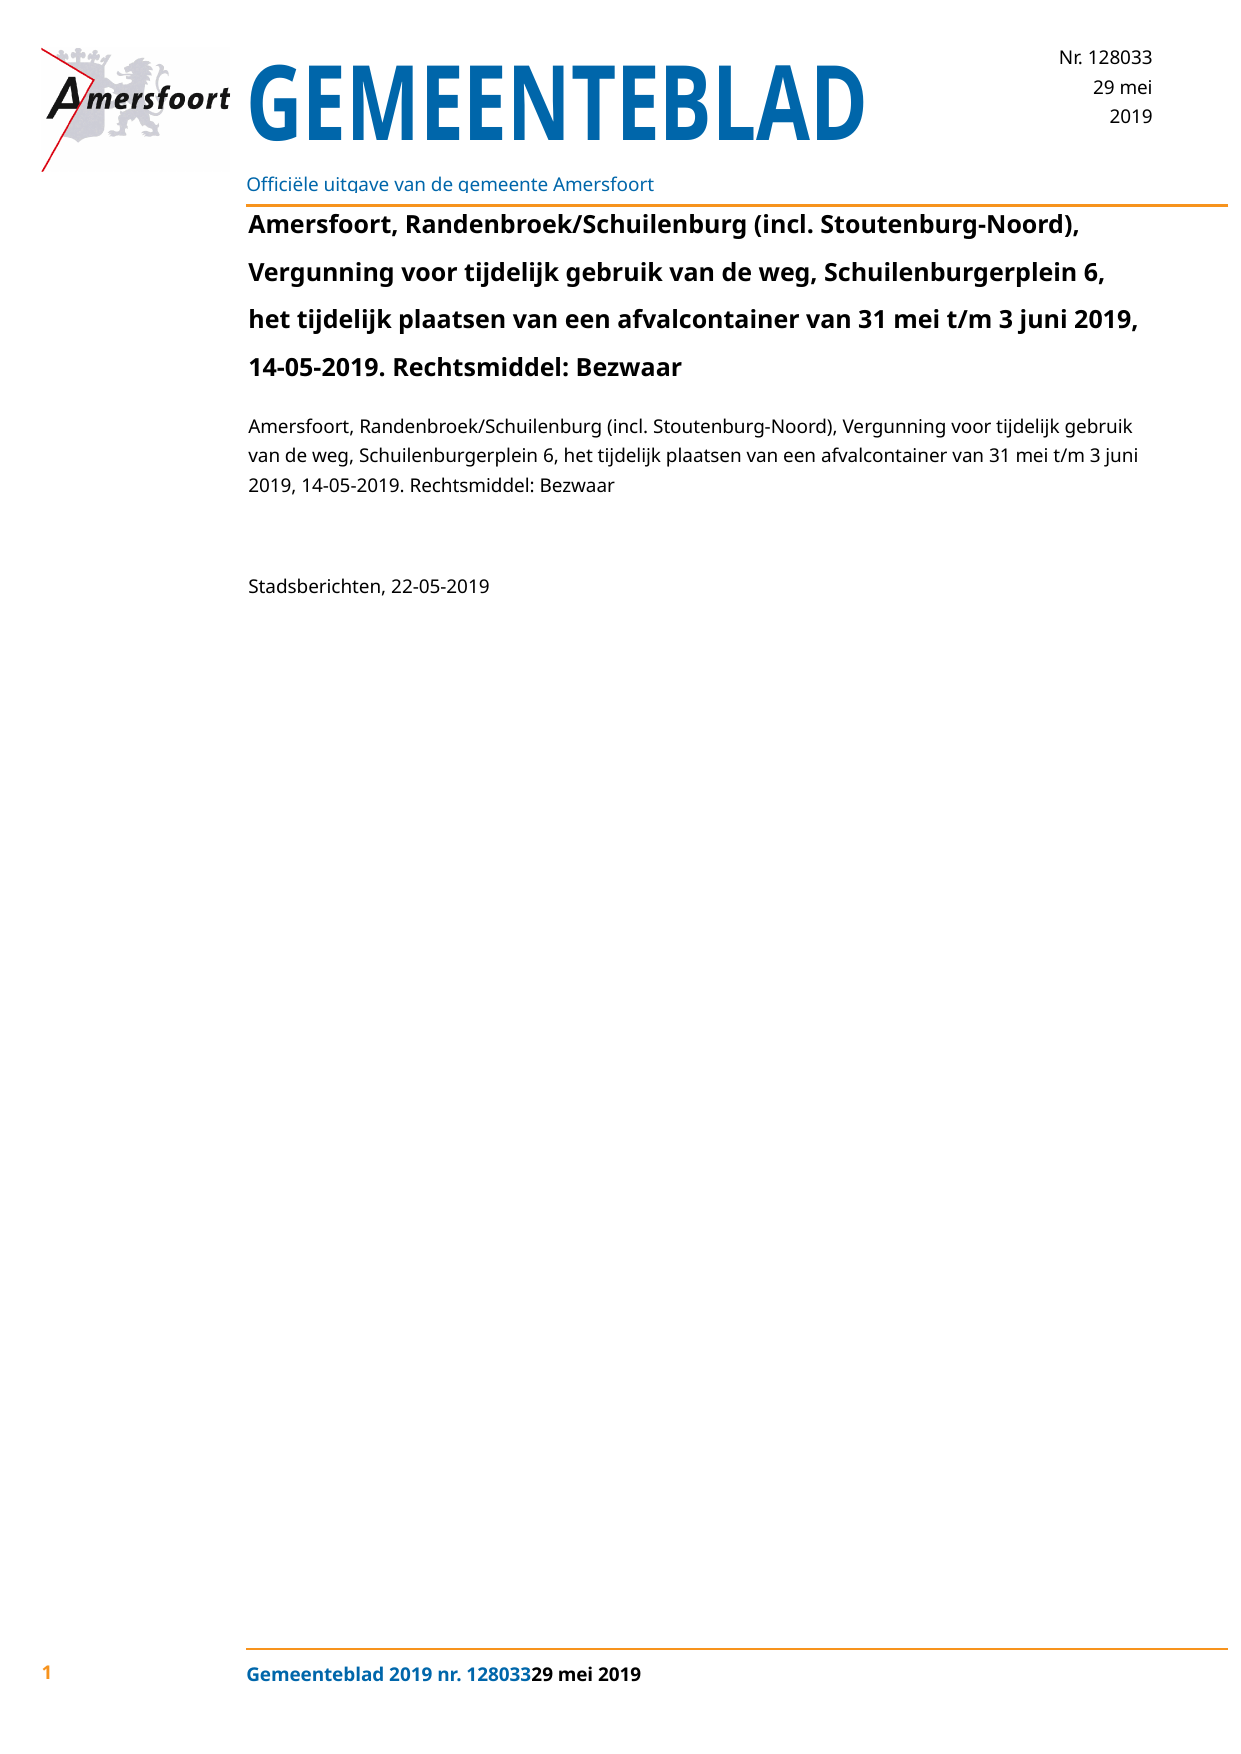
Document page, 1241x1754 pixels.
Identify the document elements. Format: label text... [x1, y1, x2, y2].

text Amersfoort, Randenbroek/Schuilenburg (incl. Stoutenburg-Noord), Vergunning voor tijdelijk gebruik van de weg, Schuilenburgerplein 6, het tijdelijk plaatsen van een afvalcontainer van 31 mei t/m 3 juni 2019, 14-05-2019. Rechtsmiddel: Bezwaar [248, 413, 1152, 498]
text Amersfoort, Randenbroek/Schuilenburg (incl. Stoutenburg-Noord), Vergunning voor tijdelijk gebruik van de weg, Schuilenburgerplein 6, het tijdelijk plaatsen van een afvalcontainer van 31 mei t/m 3 juni 2019, 14-05-2019. Rechtsmiddel: Bezwaar [248, 207, 1152, 384]
text Stadsberichten, 22-05-2019 [248, 573, 1152, 599]
picture [41, 47, 231, 172]
